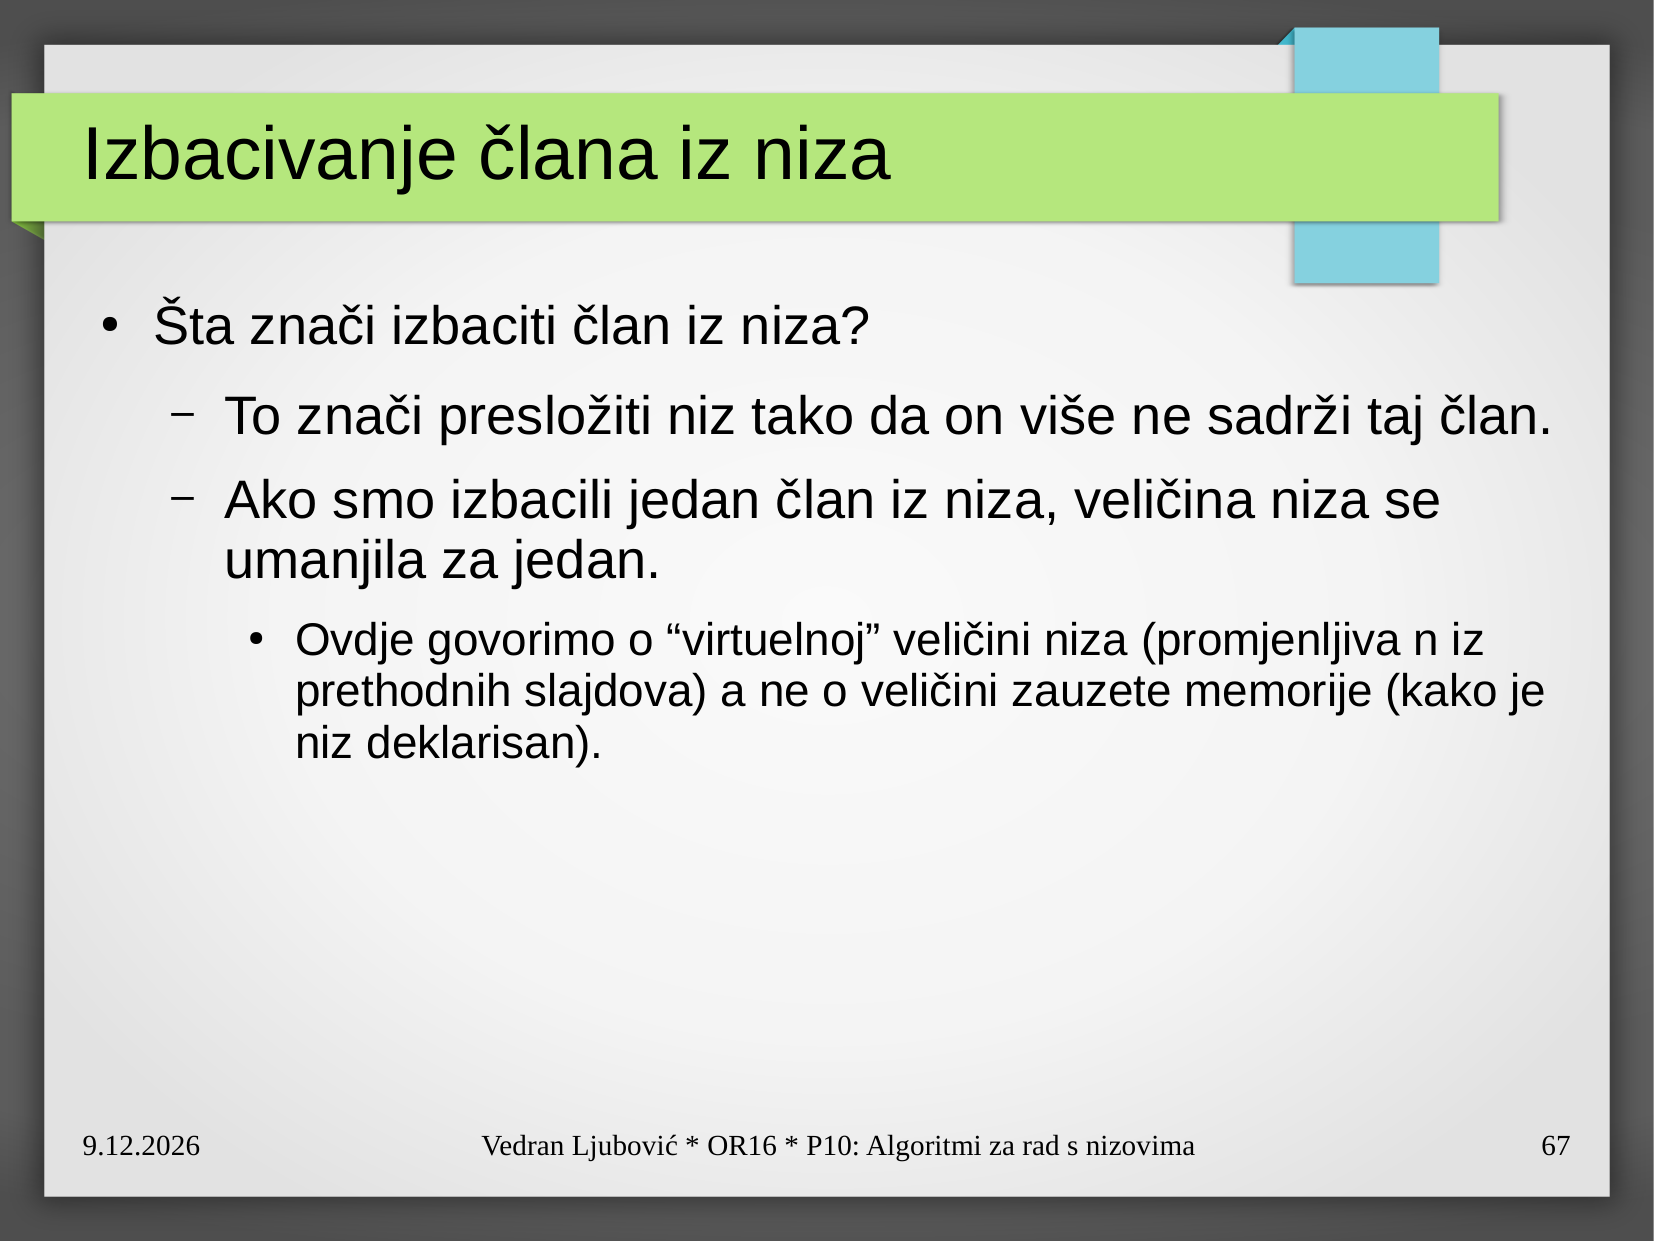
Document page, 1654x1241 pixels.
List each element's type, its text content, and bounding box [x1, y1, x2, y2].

picture [0, 0, 1654, 1241]
list Šta znači izbaciti član iz niza? To znači presložiti niz tako da on više ne sadrži taj član. Ako smo izbacili jedan član iz niza, veličina niza se umanjila za jedan. Ovdje govorimo o “virtuelnoj” veličini niza (promjenljiva n iz prethodnih slajdova) a ne o veličini zauzete memorije (kako je niz deklarisan). [82, 295, 1571, 1015]
title Izbacivanje člana iz niza [82, 94, 1264, 213]
